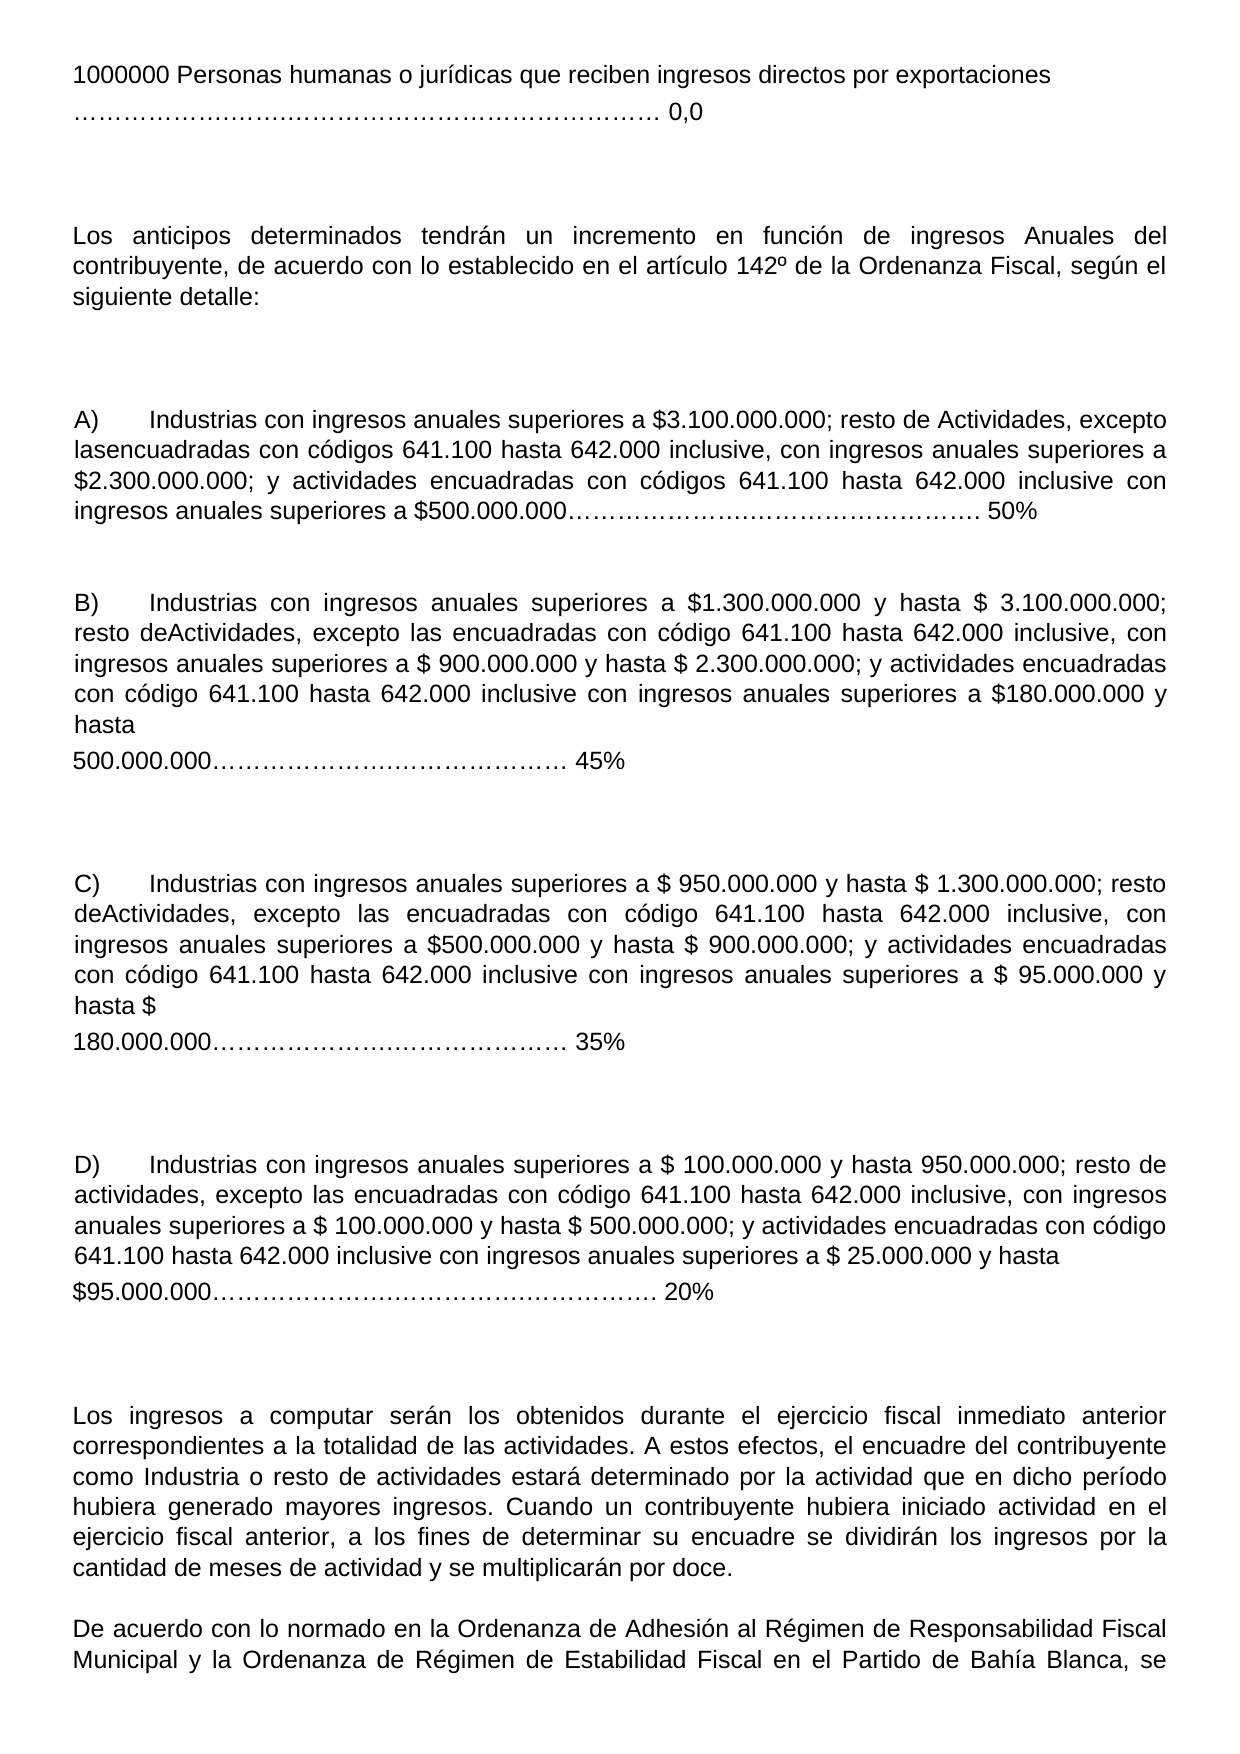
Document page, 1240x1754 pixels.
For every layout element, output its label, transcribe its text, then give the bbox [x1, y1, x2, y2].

list Industrias con ingresos anuales superiores a $3.100.000.000; resto de Actividades, excepto lasencuadradas con códigos 641.100 hasta 642.000 inclusive, con ingresos anuales superiores a $2.300.000.000; y actividades encuadradas con códigos 641.100 hasta 642.000 inclusive con ingresos anuales superiores a $500.000.000………………….………………………. 50% [74, 405, 1169, 525]
text De acuerdo con lo normado en la Ordenanza de Adhesión al Régimen de Responsabilidad Fiscal Municipal y la Ordenanza de Régimen de Estabilidad Fiscal en el Partido de Bahía Blanca, se [72, 1614, 1169, 1673]
text Los anticipos determinados tendrán un incremento en función de ingresos Anuales del contribuyente, de acuerdo con lo establecido en el artículo 142º de la Ordenanza Fiscal, según el siguiente detalle: [72, 221, 1169, 310]
list Industrias con ingresos anuales superiores a $1.300.000.000 y hasta $ 3.100.000.000; resto deActividades, excepto las encuadradas con código 641.100 hasta 642.000 inclusive, con ingresos anuales superiores a $ 900.000.000 y hasta $ 2.300.000.000; y actividades encuadradas con código 641.100 hasta 642.000 inclusive con ingresos anuales superiores a $180.000.000 y hasta [74, 588, 1169, 738]
text 500.000.000………………….………………… 45% [72, 746, 1169, 774]
text 180.000.000………………….………………… 35% [72, 1027, 1169, 1055]
list Industrias con ingresos anuales superiores a $ 950.000.000 y hasta $ 1.300.000.000; resto deActividades, excepto las encuadradas con código 641.100 hasta 642.000 inclusive, con ingresos anuales superiores a $500.000.000 y hasta $ 900.000.000; y actividades encuadradas con código 641.100 hasta 642.000 inclusive con ingresos anuales superiores a $ 95.000.000 y hasta $ [74, 869, 1169, 1019]
text ……………….…….……………………………………… 0,0 [72, 97, 1169, 126]
list Industrias con ingresos anuales superiores a $ 100.000.000 y hasta 950.000.000; resto de actividades, excepto las encuadradas con código 641.100 hasta 642.000 inclusive, con ingresos anuales superiores a $ 100.000.000 y hasta $ 500.000.000; y actividades encuadradas con código 641.100 hasta 642.000 inclusive con ingresos anuales superiores a $ 25.000.000 y hasta [74, 1150, 1169, 1270]
text 1000000 Personas humanas o jurídicas que reciben ingresos directos por exportaciones [72, 60, 1169, 89]
text Los ingresos a computar serán los obtenidos durante el ejercicio fiscal inmediato anterior correspondientes a la totalidad de las actividades. A estos efectos, el encuadre del contribuyente como Industria o resto de actividades estará determinado por la actividad que en dicho período hubiera generado mayores ingresos. Cuando un contribuyente hubiera iniciado actividad en el ejercicio fiscal anterior, a los fines de determinar su encuadre se dividirán los ingresos por la cantidad de meses de actividad y se multiplicarán por doce. [72, 1401, 1169, 1581]
text $95.000.000………………….…………….……………. 20% [72, 1277, 1169, 1306]
